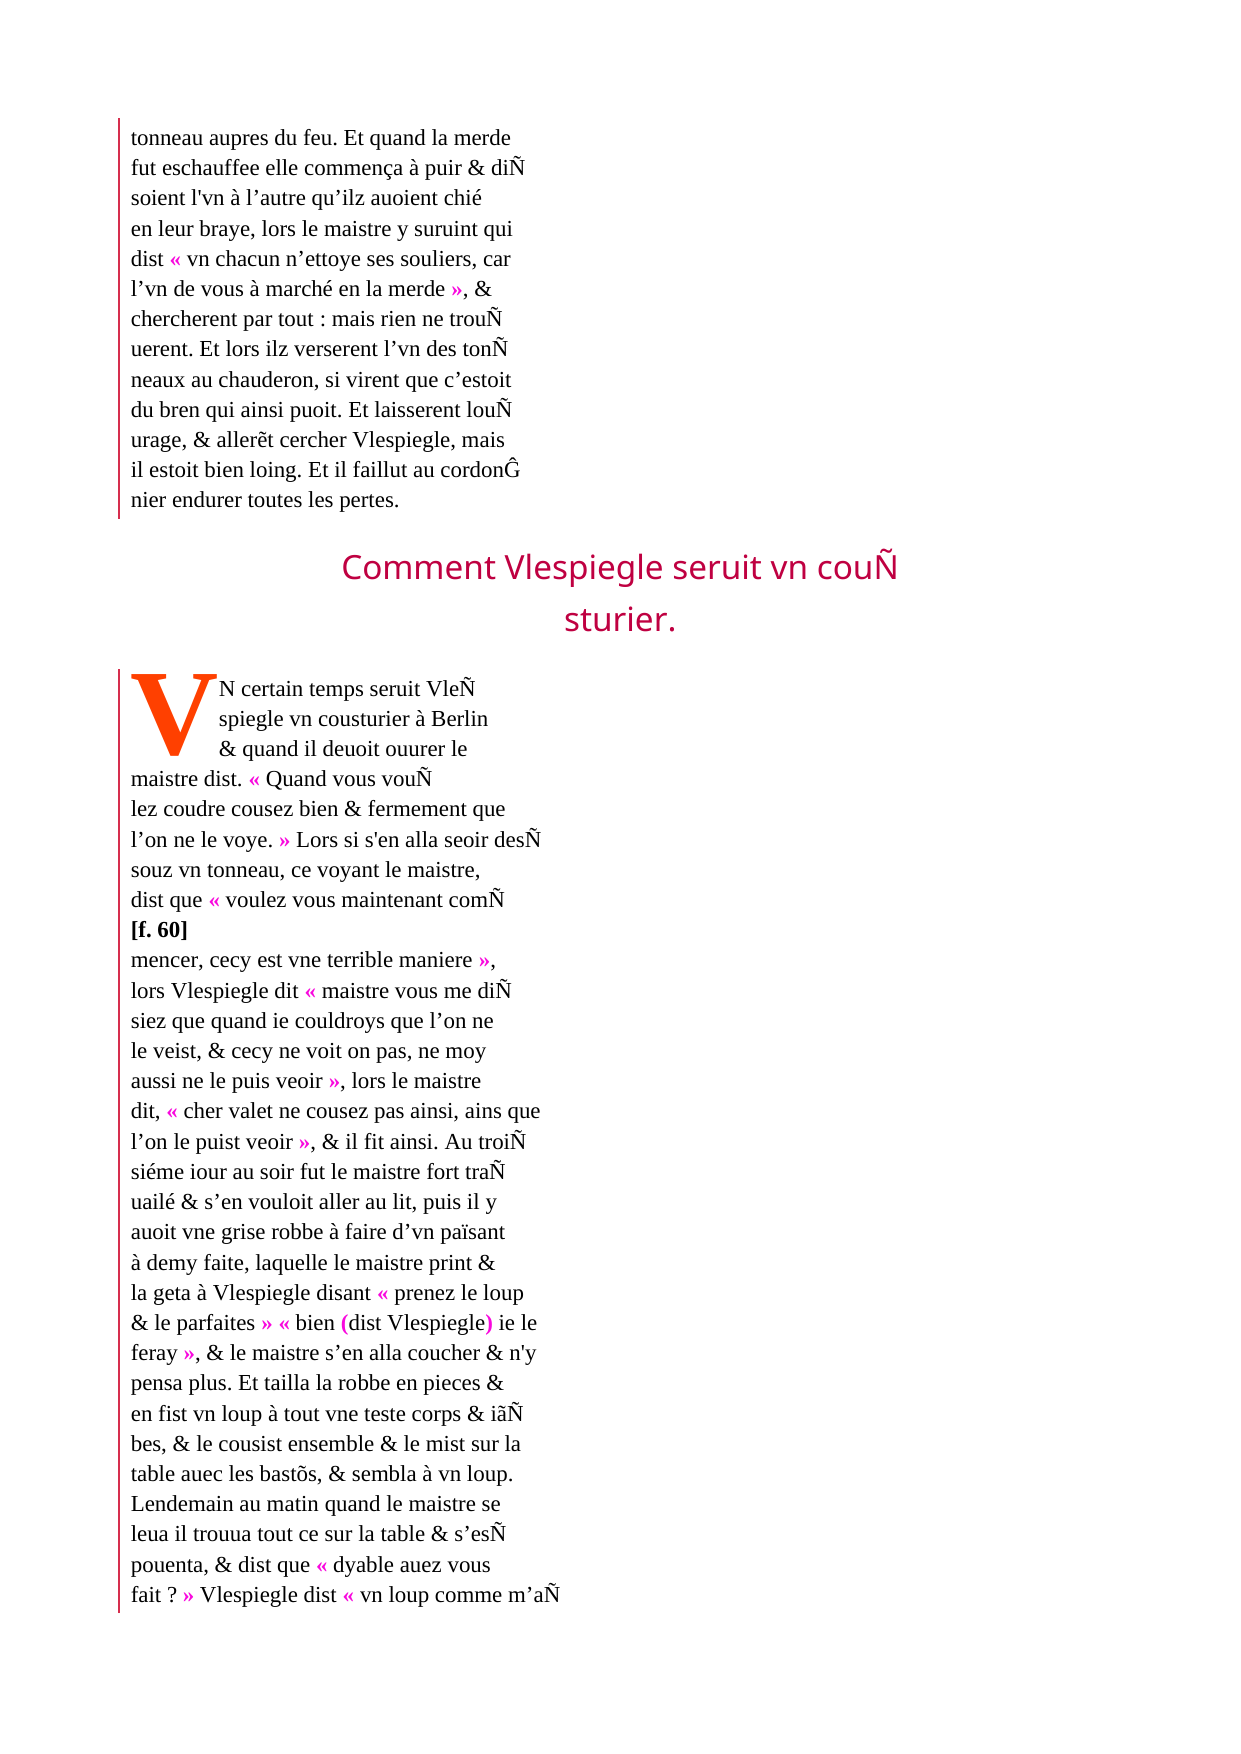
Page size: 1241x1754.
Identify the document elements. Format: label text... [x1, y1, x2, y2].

text Comment Vlespiegle seruit vn couÑ sturier. [118, 543, 1122, 641]
text VN certain temps seruit VleÑ spiegle vn cousturier à Berlin & quand il deuoit ouurer le maistre dist. « Quand vous vouÑ lez coudre cousez bien & fermement que l’on ne le voye. » Lors si s'en alla seoir desÑ souz vn tonneau, ce voyant le maistre, dist que « voulez vous maintenant comÑ [f. 60] mencer, cecy est vne terrible maniere », lors Vlespiegle dit « maistre vous me diÑ siez que quand ie couldroys que l’on ne le veist, & cecy ne voit on pas, ne moy aussi ne le puis veoir », lors le maistre dit, « cher valet ne cousez pas ainsi, ains que l’on le puist veoir », & il fit ainsi. Au troiÑ siéme iour au soir fut le maistre fort traÑ uailé & s’en vouloit aller au lit, puis il y auoit vne grise robbe à faire d’vn païsant à demy faite, laquelle le maistre print & la geta à Vlespiegle disant « prenez le loup & le parfaites » « bien (dist Vlespiegle) ie le feray », & le maistre s’en alla coucher & n'y pensa plus. Et tailla la robbe en pieces & en fist vn loup à tout vne teste corps & iãÑ bes, & le cousist ensemble & le mist sur la table auec les bastõs, & sembla à vn loup. Lendemain au matin quand le maistre se leua il trouua tout ce sur la table & s’esÑ pouenta, & dist que « dyable auez vous fait ? » Vlespiegle dist « vn loup comme m’aÑ [120, 669, 1122, 1613]
text tonneau aupres du feu. Et quand la merde fut eschauffee elle commença à puir & diÑ soient l'vn à l’autre qu’ilz auoient chié en leur braye, lors le maistre y suruint qui dist « vn chacun n’ettoye ses souliers, car l’vn de vous à marché en la merde », & chercherent par tout : mais rien ne trouÑ uerent. Et lors ilz verserent l’vn des tonÑ neaux au chauderon, si virent que c’estoit du bren qui ainsi puoit. Et laisserent louÑ urage, & allerẽt cercher Vlespiegle, mais il estoit bien loing. Et il faillut au cordonĜ nier endurer toutes les pertes. [120, 118, 1122, 519]
